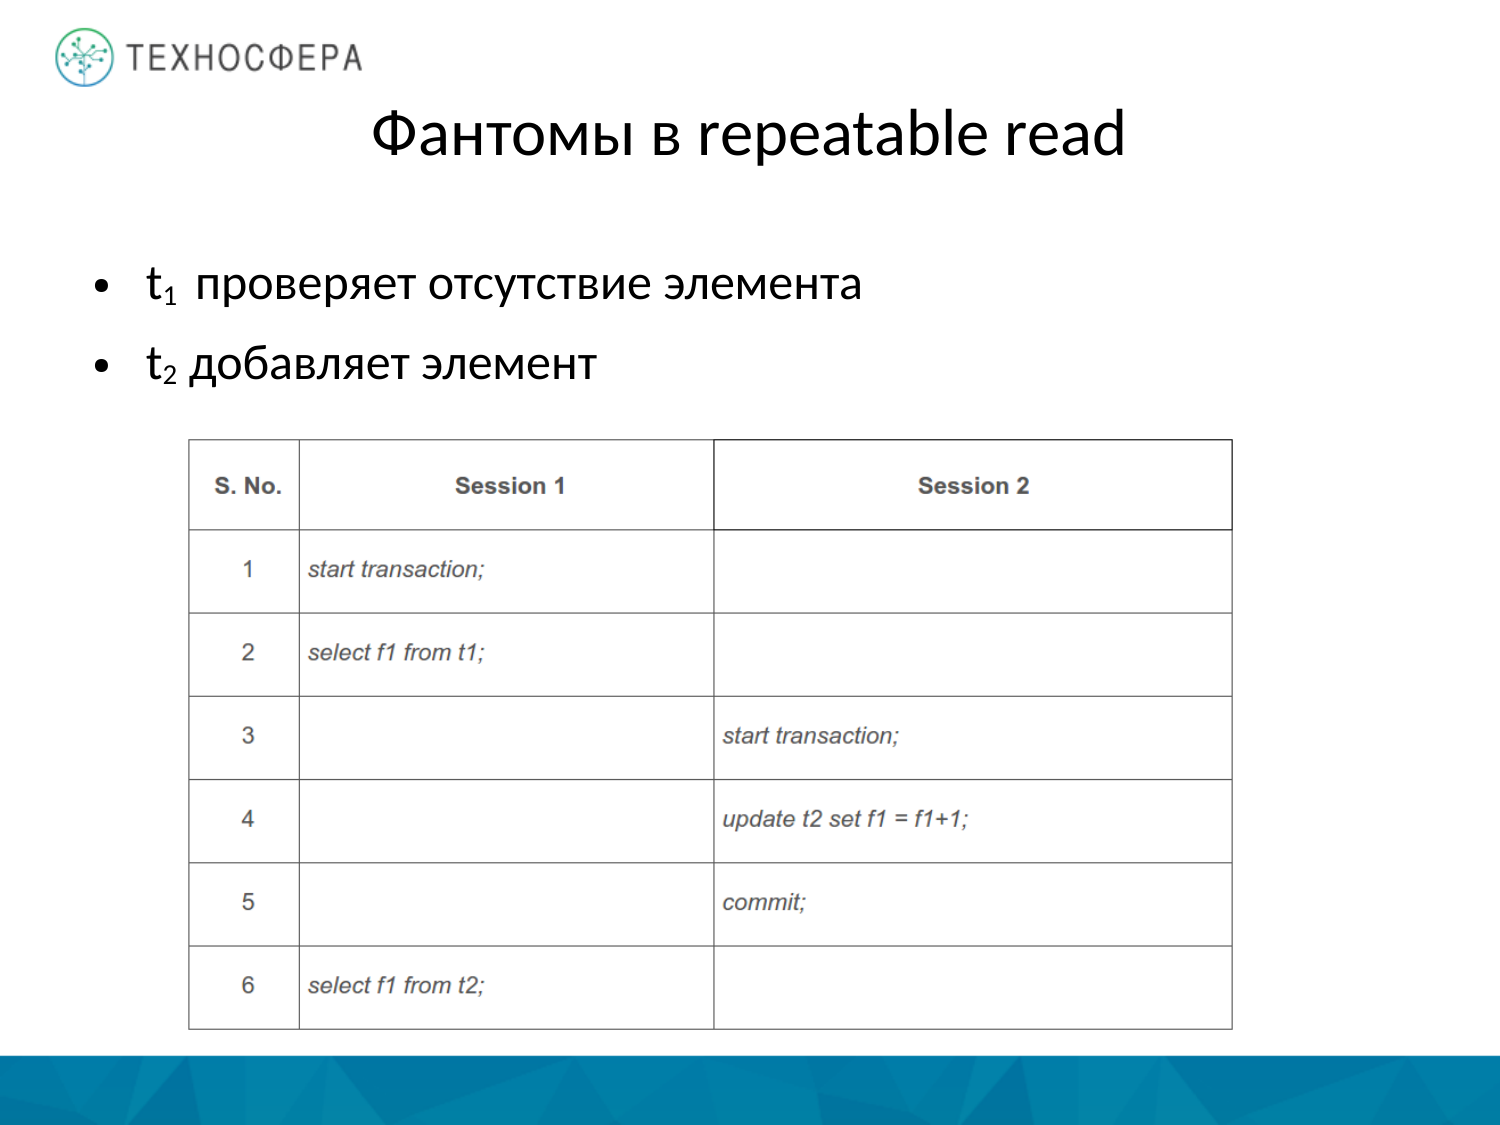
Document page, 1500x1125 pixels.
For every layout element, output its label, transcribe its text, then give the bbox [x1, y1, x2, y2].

title Фантомы в repeatable read [75, 45, 1425, 233]
picture [0, 0, 1500, 1056]
list t1 проверяет отсутствие элемента t2 добавляет элемент [75, 262, 1426, 974]
